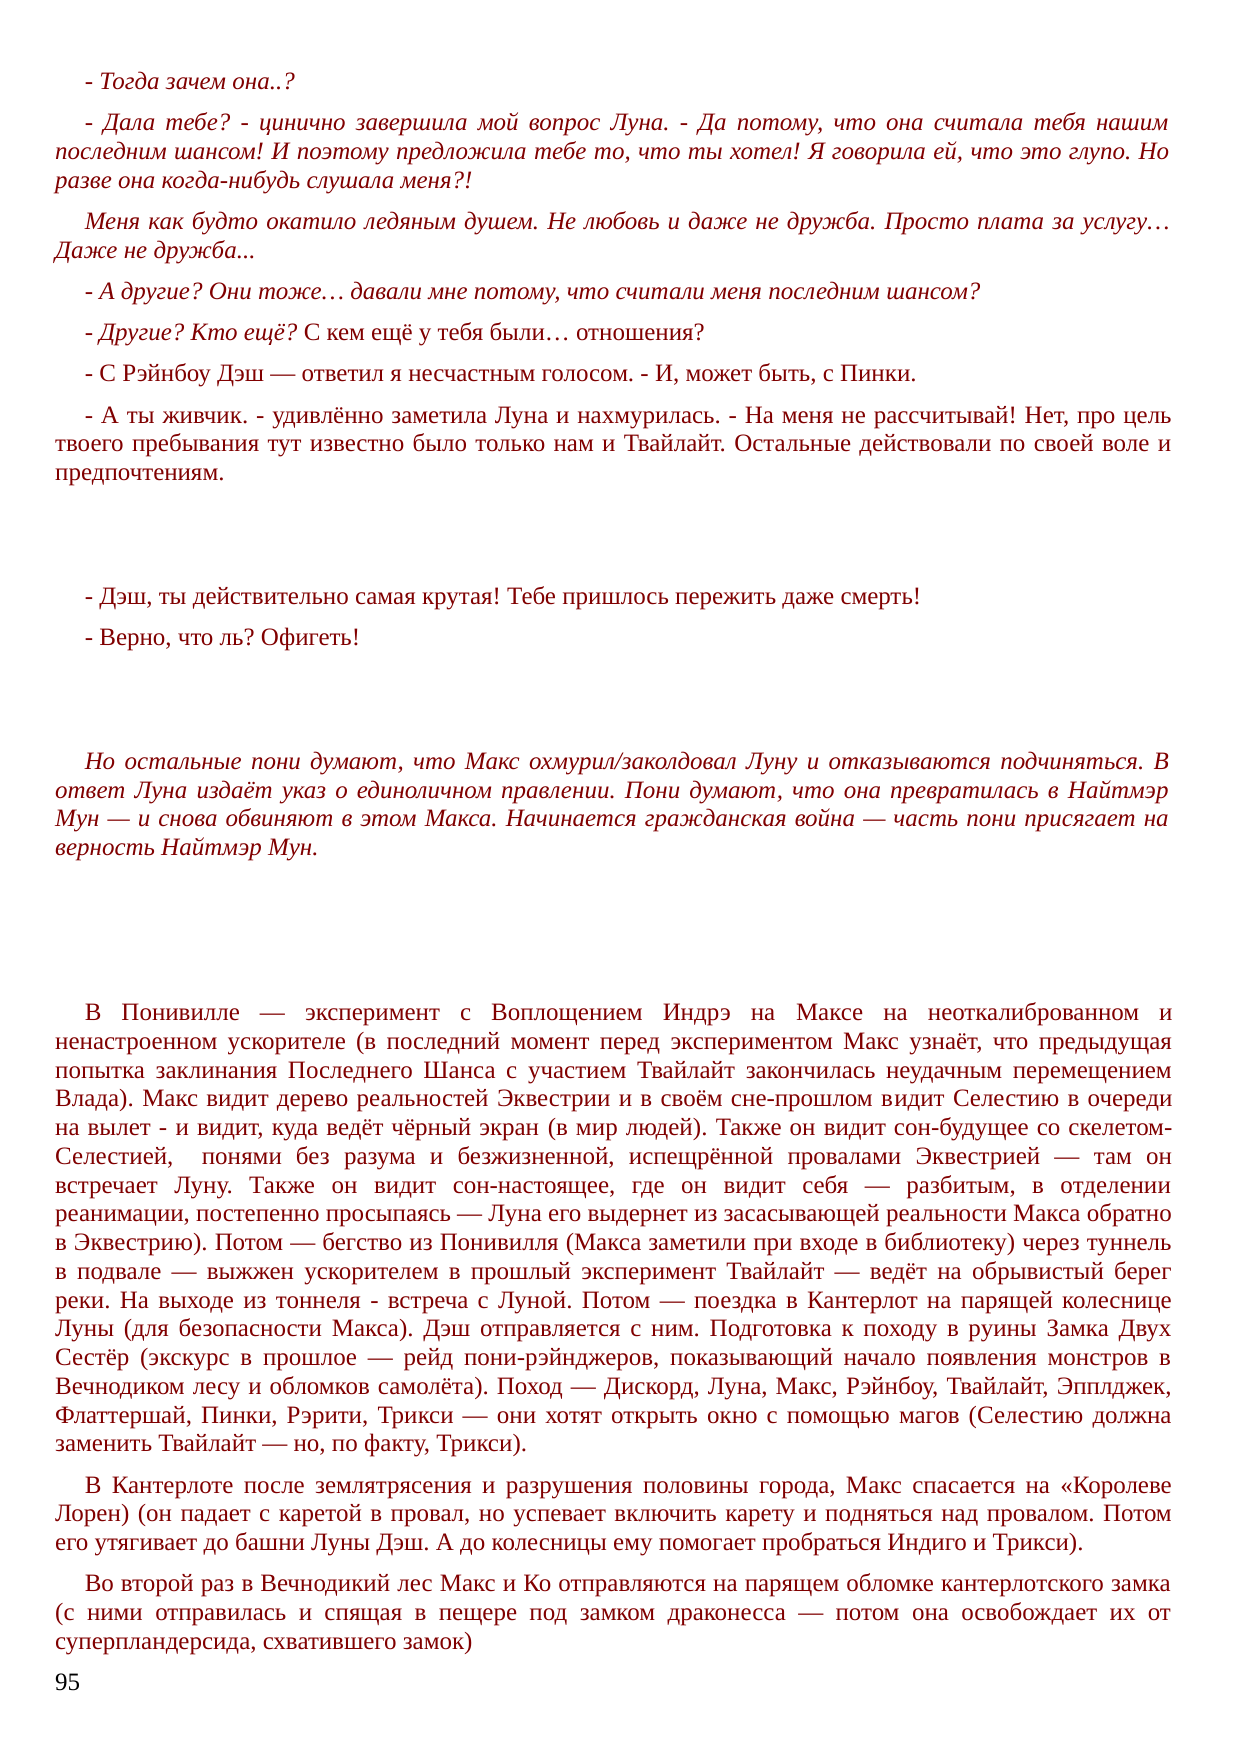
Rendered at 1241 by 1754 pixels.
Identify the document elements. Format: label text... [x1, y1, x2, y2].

text - Верно, что ль? Офигеть! [55, 622, 1173, 651]
text В Кантерлоте после землятрясения и разрушения половины города, Макс спасается на «Королеве Лорен) (он падает с каретой в провал, но успевает включить карету и подняться над провалом. Потом его утягивает до башни Луны Дэш. А до колесницы ему помогает пробраться Индиго и Трикси). [55, 1470, 1173, 1556]
text В Понивилле — эксперимент с Воплощением Индрэ на Максе на неоткалиброванном и ненастроенном ускорителе (в последний момент перед экспериментом Макс узнаёт, что предыдущая попытка заклинания Последнего Шанса с участием Твайлайт закончилась неудачным перемещением Влада). Макс видит дерево реальностей Эквестрии и в своём сне-прошлом видит Селестию в очереди на вылет - и видит, куда ведёт чёрный экран (в мир людей). Также он видит сон-будущее со скелетом-Селестией, понями без разума и безжизненной, испещрённой провалами Эквестрией — там он встречает Луну. Также он видит сон-настоящее, где он видит себя — разбитым, в отделении реанимации, постепенно просыпаясь — Луна его выдернет из засасывающей реальности Макса обратно в Эквестрию). Потом — бегство из Понивилля (Макса заметили при входе в библиотеку) через туннель в подвале — выжжен ускорителем в прошлый эксперимент Твайлайт — ведёт на обрывистый берег реки. На выходе из тоннеля - встреча с Луной. Потом — поездка в Кантерлот на парящей колеснице Луны (для безопасности Макса). Дэш отправляется с ним. Подготовка к походу в руины Замка Двух Сестёр (экскурс в прошлое — рейд пони-рэйнджеров, показывающий начало появления монстров в Вечнодиком лесу и обломков самолёта). Поход — Дискорд, Луна, Макс, Рэйнбоу, Твайлайт, Эпплджек, Флаттершай, Пинки, Рэрити, Трикси — они хотят открыть окно с помощью магов (Селестию должна заменить Твайлайт — но, по факту, Трикси). [55, 997, 1173, 1457]
text Но остальные пони думают, что Макс охмурил/заколдовал Луну и отказываются подчиняться. В ответ Луна издаёт указ о единоличном правлении. Пони думают, что она превратилась в Найтмэр Мун — и снова обвиняют в этом Макса. Начинается гражданская война — часть пони присягает на верность Найтмэр Мун. [55, 746, 1173, 861]
text - А ты живчик. - удивлённо заметила Луна и нахмурилась. - На меня не рассчитывай! Нет, про цель твоего пребывания тут известно было только нам и Твайлайт. Остальные действовали по своей воле и предпочтениям. [55, 400, 1173, 486]
text - С Рэйнбоу Дэш — ответил я несчастным голосом. - И, может быть, с Пинки. [55, 358, 1173, 387]
text - А другие? Они тоже… давали мне потому, что считали меня последним шансом? [55, 276, 1173, 305]
text - Дала тебе? - цинично завершила мой вопрос Луна. - Да потому, что она считала тебя нашим последним шансом! И поэтому предложила тебе то, что ты хотел! Я говорила ей, что это глупо. Но разве она когда-нибудь слушала меня?! [55, 107, 1173, 193]
text - Другие? Кто ещё? С кем ещё у тебя были… отношения? [55, 317, 1173, 346]
text Меня как будто окатило ледяным душем. Не любовь и даже не дружба. Просто плата за услугу… Даже не дружба... [55, 206, 1173, 263]
text Во второй раз в Вечнодикий лес Макс и Ко отправляются на парящем обломке кантерлотского замка (с ними отправилась и спящая в пещере под замком драконесса — потом она освобождает их от суперпландерсида, схватившего замок) [55, 1568, 1173, 1655]
text - Тогда зачем она..? [55, 66, 1173, 95]
text - Дэш, ты действительно самая крутая! Тебе пришлось пережить даже смерть! [55, 581, 1173, 610]
